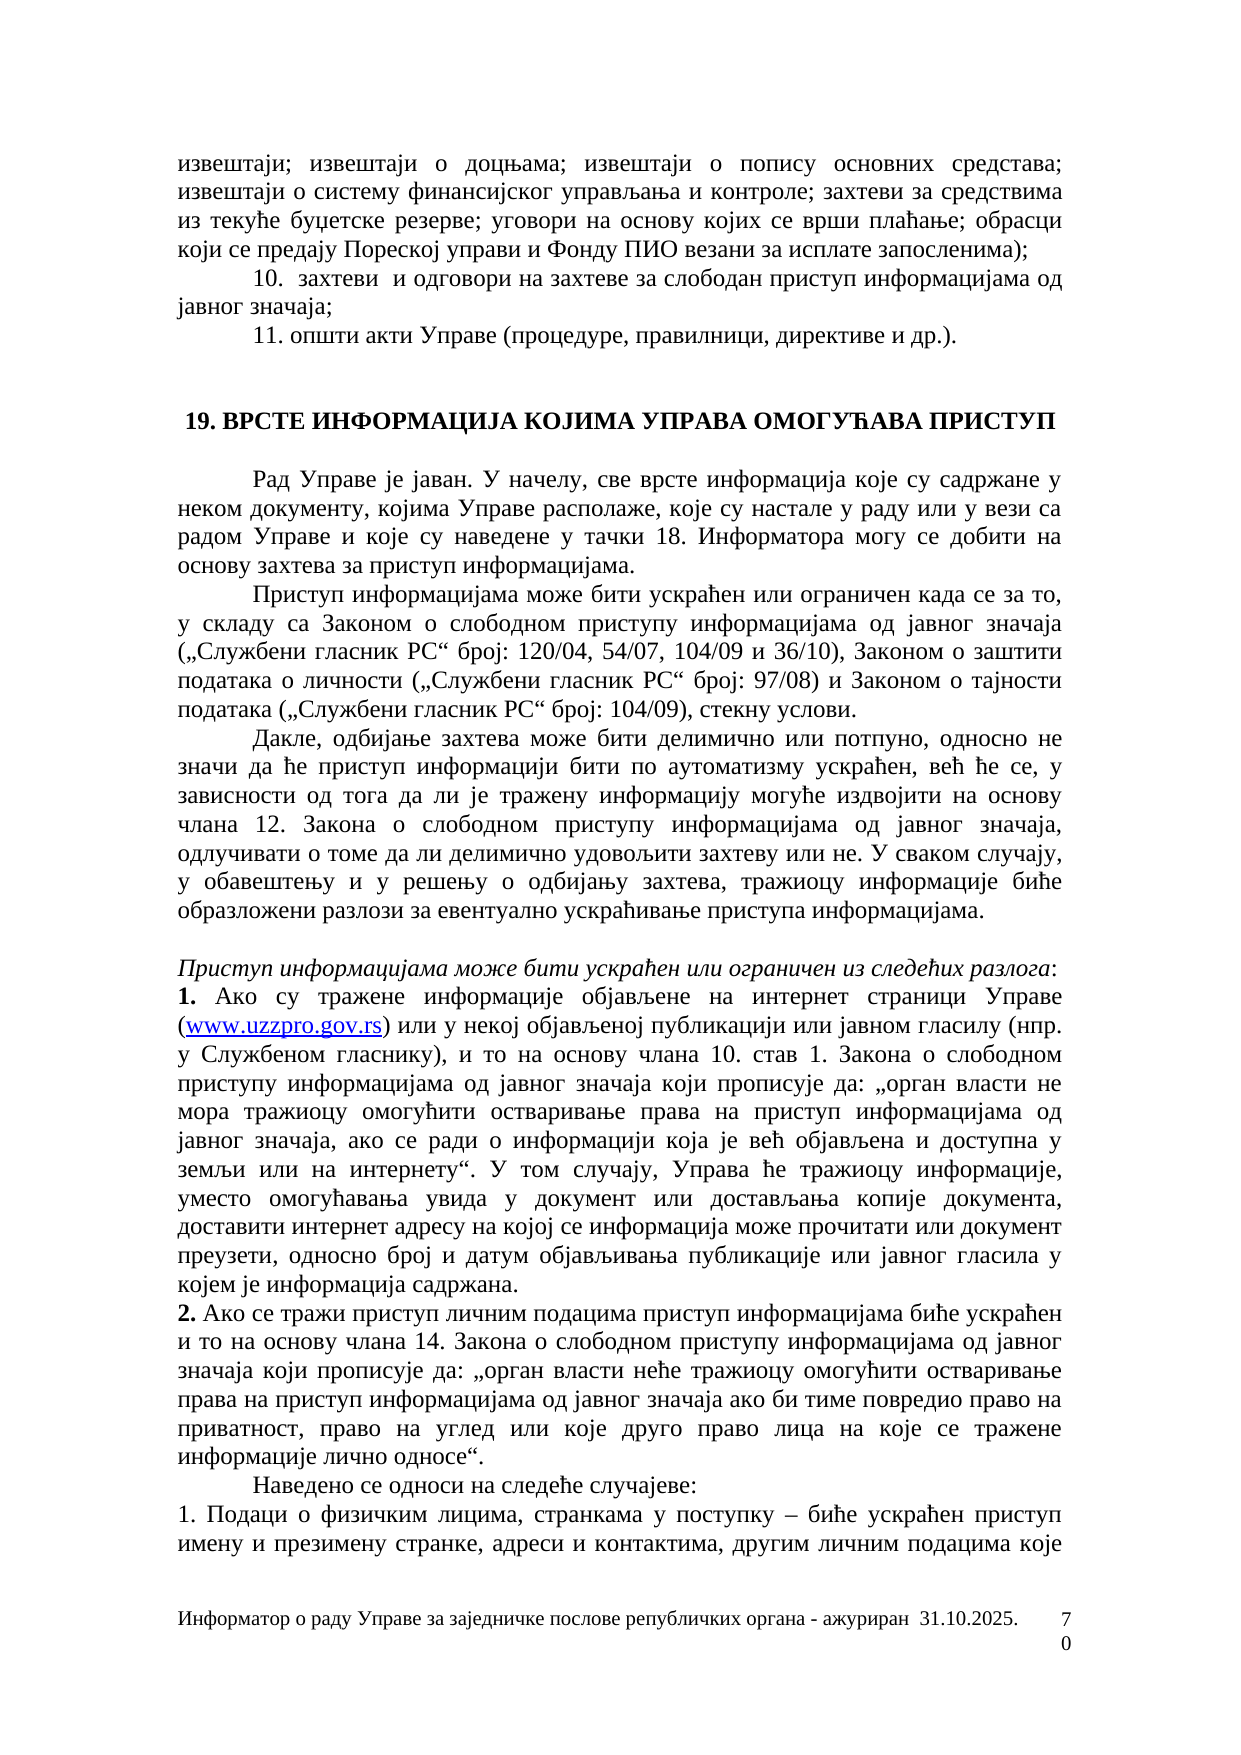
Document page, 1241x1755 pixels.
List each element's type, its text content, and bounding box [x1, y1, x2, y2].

text Дакле, одбијање захтева може бити делимично или потпуно, односно не значи да ће приступ информацији бити по аутоматизму ускраћен, већ ће се, у зависности од тога да ли је тражену информацију могуће издвојити на основу члана 12. Закона о слободном приступу информацијама од јавног значаја, одлучивати о томе да ли делимично удовољити захтеву или не. У сваком случају, у обавештењу и у решењу о одбијању захтева, тражиоцу информације биће образложени разлози за евентуално ускраћивање приступа информацијама. [177, 723, 1063, 924]
text 2. Ако се тражи приступ личним подацима приступ информацијама биће ускраћен и то на основу члана 14. Закона о слободном приступу информацијама од јавног значаја који прописује да: „орган власти неће тражиоцу омогућити остваривање права на приступ информацијама од јавног значаја ако би тиме повредио право на приватност, право на углед или које друго право лица на које се тражене информације лично односе“. [177, 1298, 1063, 1470]
text 1. Подаци о физичким лицима, странкама у поступку – биће ускраћен приступ имену и презимену странке, адреси и контактима, другим личним подацима које [177, 1499, 1063, 1556]
text 10. захтеви и одговори на захтеве за слободан приступ информацијама од јавног значаја; [177, 263, 1063, 320]
text Наведено се односи на следеће случајеве: [177, 1470, 1063, 1499]
text 1. Ако су тражене информације објављене на интернет страници Управе (www.uzzpro.gov.rs) или у некој објављеној публикацији или јавном гласилу (нпр. у Службеном гласнику), и то на основу члана 10. став 1. Закона о слободном приступу информацијама од јавног значаја који прописује да: „орган власти не мора тражиоцу омогућити остваривање права на приступ информацијама од јавног значаја, ако се ради о информацији која је већ објављена и доступна у земљи или на интернету“. У том случају, Управа ће тражиоцу информације, уместо омогућавања увида у документ или достављања копије документа, доставити интернет адресу на којој се информација може прочитати или документ преузети, односно број и датум објављивања публикације или јавног гласила у којем је информација садржана. [177, 981, 1063, 1298]
text Приступ информацијама може бити ускраћен или ограничен када се за то, у складу са Законом о слободном приступу информацијама од јавног значаја („Службени гласник РС“ број: 120/04, 54/07, 104/09 и 36/10), Законом о заштити података о личности („Службени гласник РС“ број: 97/08) и Законом о тајности података („Службени гласник РС“ број: 104/09), стекну услови. [177, 579, 1063, 723]
text Рад Управе је јаван. У начелу, све врсте информација које су садржане у неком документу, којима Управе располаже, које су настале у раду или у вези са радом Управе и које су наведене у тачки 18. Информатора могу се добити на основу захтева за приступ информацијама. [177, 464, 1063, 579]
text Приступ информацијама може бити ускраћен или ограничен из следећих разлога: [177, 953, 1063, 981]
text 11. општи акти Управе (процедуре, правилници, директиве и др.). [177, 320, 1063, 349]
text извештаји; извештаји о доцњама; извештаји о попису основних средстава; извештаји о систему финансијског управљања и контроле; захтеви за средствима из текуће буџетске резерве; уговори на основу којих се врши плаћање; обрасци који се предају Пореској управи и Фонду ПИО везани за исплате запосленима); [177, 148, 1063, 263]
subtitle 19. ВРСТЕ ИНФОРМАЦИЈА КОЈИМА УПРАВА ОМОГУЋАВА ПРИСТУП [177, 406, 1063, 435]
